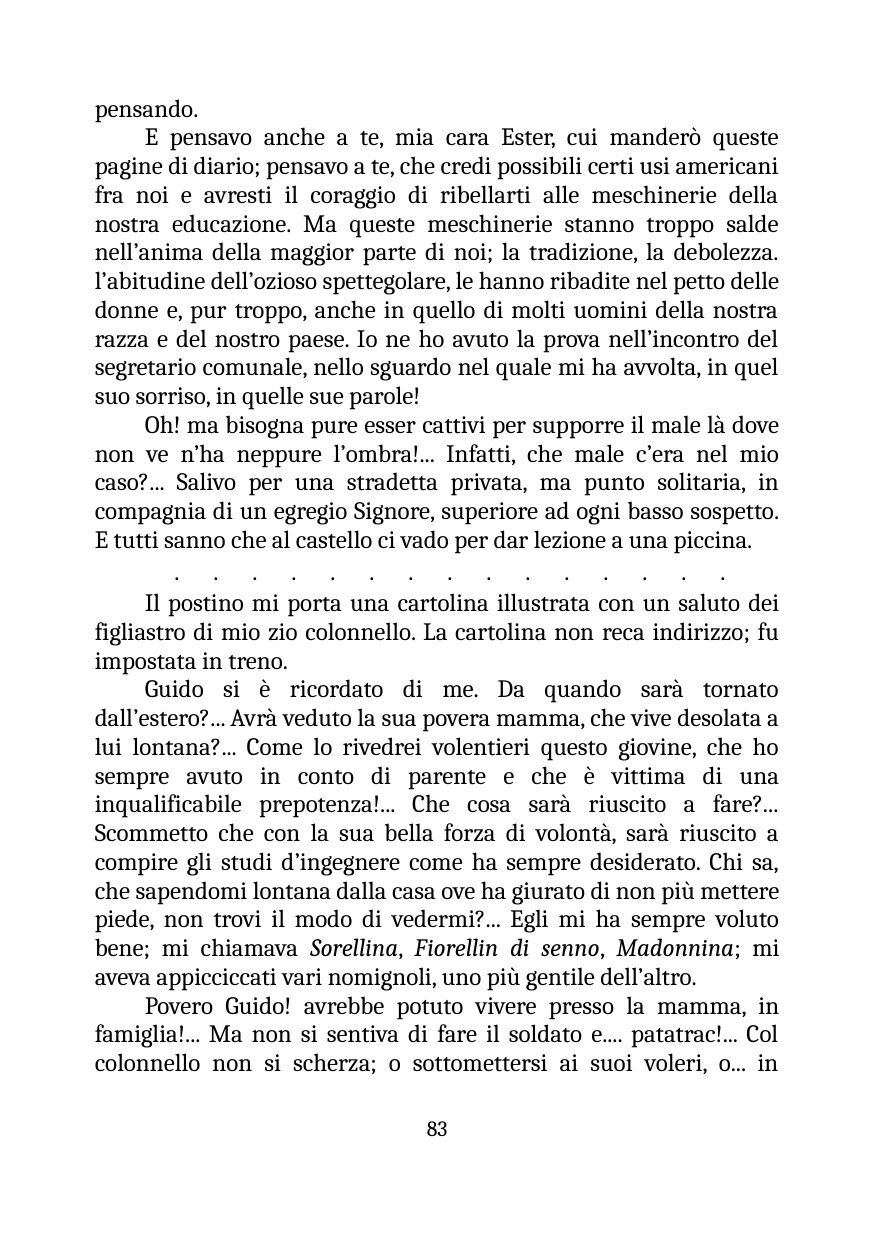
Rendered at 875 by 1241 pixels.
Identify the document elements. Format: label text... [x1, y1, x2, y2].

text pensando. [94, 94, 779, 123]
text Oh! ma bisogna pure esser cattivi per supporre il male là dove non ve n’ha neppure l’ombra!... Infatti, che male c’era nel mio caso?... Salivo per una stradetta privata, ma punto solitaria, in compagnia di un egregio Signore, superiore ad ogni basso sospetto. E tutti sanno che al castello ci vado per dar lezione a una piccina. [94, 411, 779, 554]
text Povero Guido! avrebbe potuto vivere presso la mamma, in famiglia!... Ma non si sentiva di fare il soldato e.... patatrac!... Col colonnello non si scherza; o sottomettersi ai suoi voleri, o... in [94, 992, 779, 1078]
text . . . . . . . . . . . . . . . [94, 557, 756, 586]
text E pensavo anche a te, mia cara Ester, cui manderò queste pagine di diario; pensavo a te, che credi possibili certi usi americani fra noi e avresti il coraggio di ribellarti alle meschinerie della nostra educazione. Ma queste meschinerie stanno troppo salde nell’anima della maggior parte di noi; la tradizione, la debolezza. l’abitudine dell’ozioso spettegolare, le hanno ribadite nel petto delle donne e, pur troppo, anche in quello di molti uomini della nostra razza e del nostro paese. Io ne ho avuto la prova nell’incontro del segretario comunale, nello sguardo nel quale mi ha avvolta, in quel suo sorriso, in quelle sue parole! [94, 123, 779, 411]
text Guido si è ricordato di me. Da quando sarà tornato dall’estero?... Avrà veduto la sua povera mamma, che vive desolata a lui lontana?... Come lo rivedrei volentieri questo giovine, che ho sempre avuto in conto di parente e che è vittima di una inqualificabile prepotenza!... Che cosa sarà riuscito a fare?... Scommetto che con la sua bella forza di volontà, sarà riuscito a compire gli studi d’ingegnere come ha sempre desiderato. Chi sa, che sapendomi lontana dalla casa ove ha giurato di non più mettere piede, non trovi il modo di vedermi?... Egli mi ha sempre voluto bene; mi chiamava Sorellina, Fiorellin di senno, Madonnina; mi aveva appicciccati vari nomignoli, uno più gentile dell’altro. [94, 675, 779, 992]
text Il postino mi porta una cartolina illustrata con un saluto dei figliastro di mio zio colonnello. La cartolina non reca indirizzo; fu impostata in treno. [94, 589, 779, 675]
